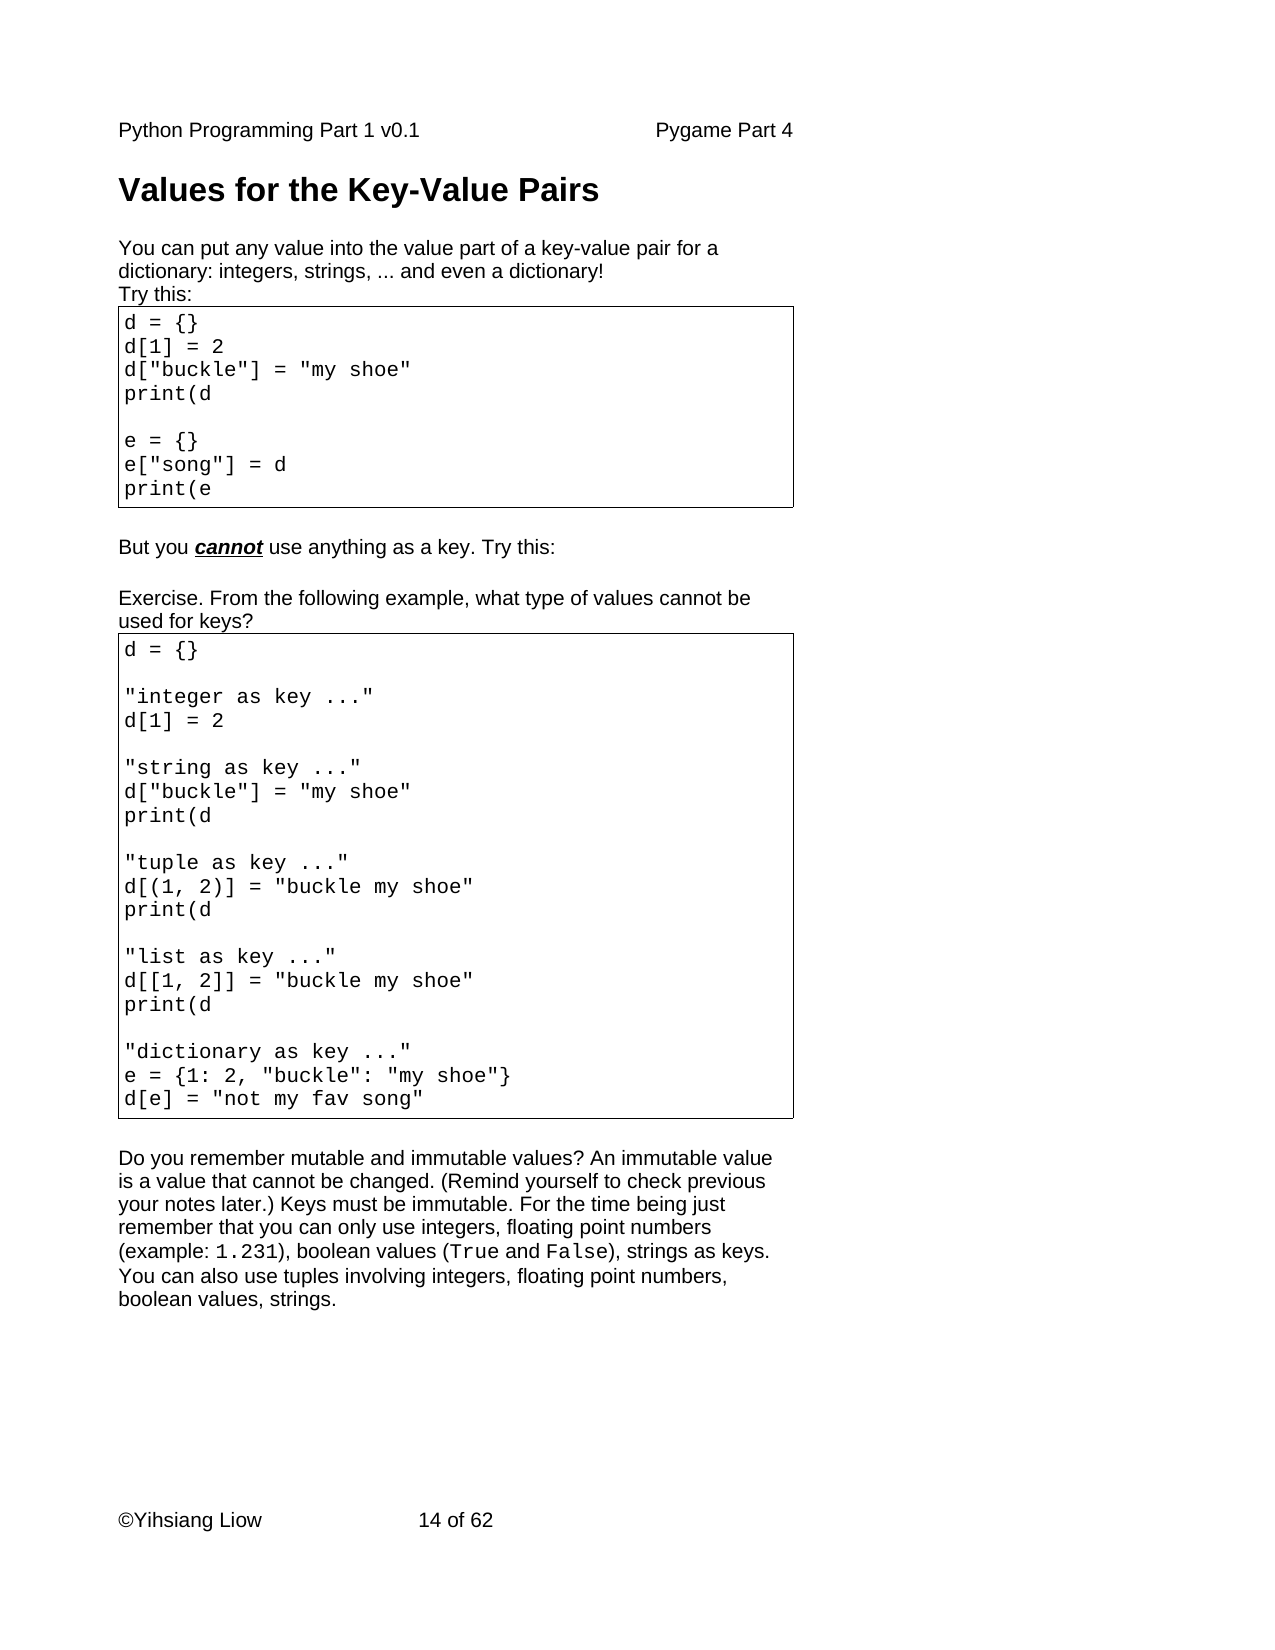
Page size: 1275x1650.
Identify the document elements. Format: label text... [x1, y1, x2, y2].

table_header d = {} d[1] = 2 d["buckle"] = "my shoe" print(d e = {} e["song"] = d print(e [119, 307, 793, 507]
table_header d = {} "integer as key ..." d[1] = 2 "string as key ..." d["buckle"] = "my shoe" print(d "tuple as key ..." d[(1, 2)] = "buckle my shoe" print(d "list as key ..." d[[1, 2]] = "buckle my shoe" print(d "dictionary as key ..." e = {1: 2, "buckle": "my shoe"} d[e] = "not my fav song" [119, 634, 793, 1118]
text You can put any value into the value part of a key-value pair for a dictionary: integers, strings, ... and even a dictionary! [118, 236, 793, 283]
text Try this: [118, 283, 793, 306]
text Exercise. From the following example, what type of values cannot be used for keys? [118, 587, 793, 633]
text Do you remember mutable and immutable values? An immutable value is a value that cannot be changed. (Remind yourself to check previous your notes later.) Keys must be immutable. For the time being just remember that you can only use integers, floating point numbers (example: 1.231), boolean values (True and False), strings as keys. You can also use tuples involving integers, floating point numbers, boolean values, strings. [118, 1146, 793, 1311]
text Values for the Key-Value Pairs [118, 171, 793, 208]
text But you cannot use anything as a key. Try this: [118, 535, 793, 558]
